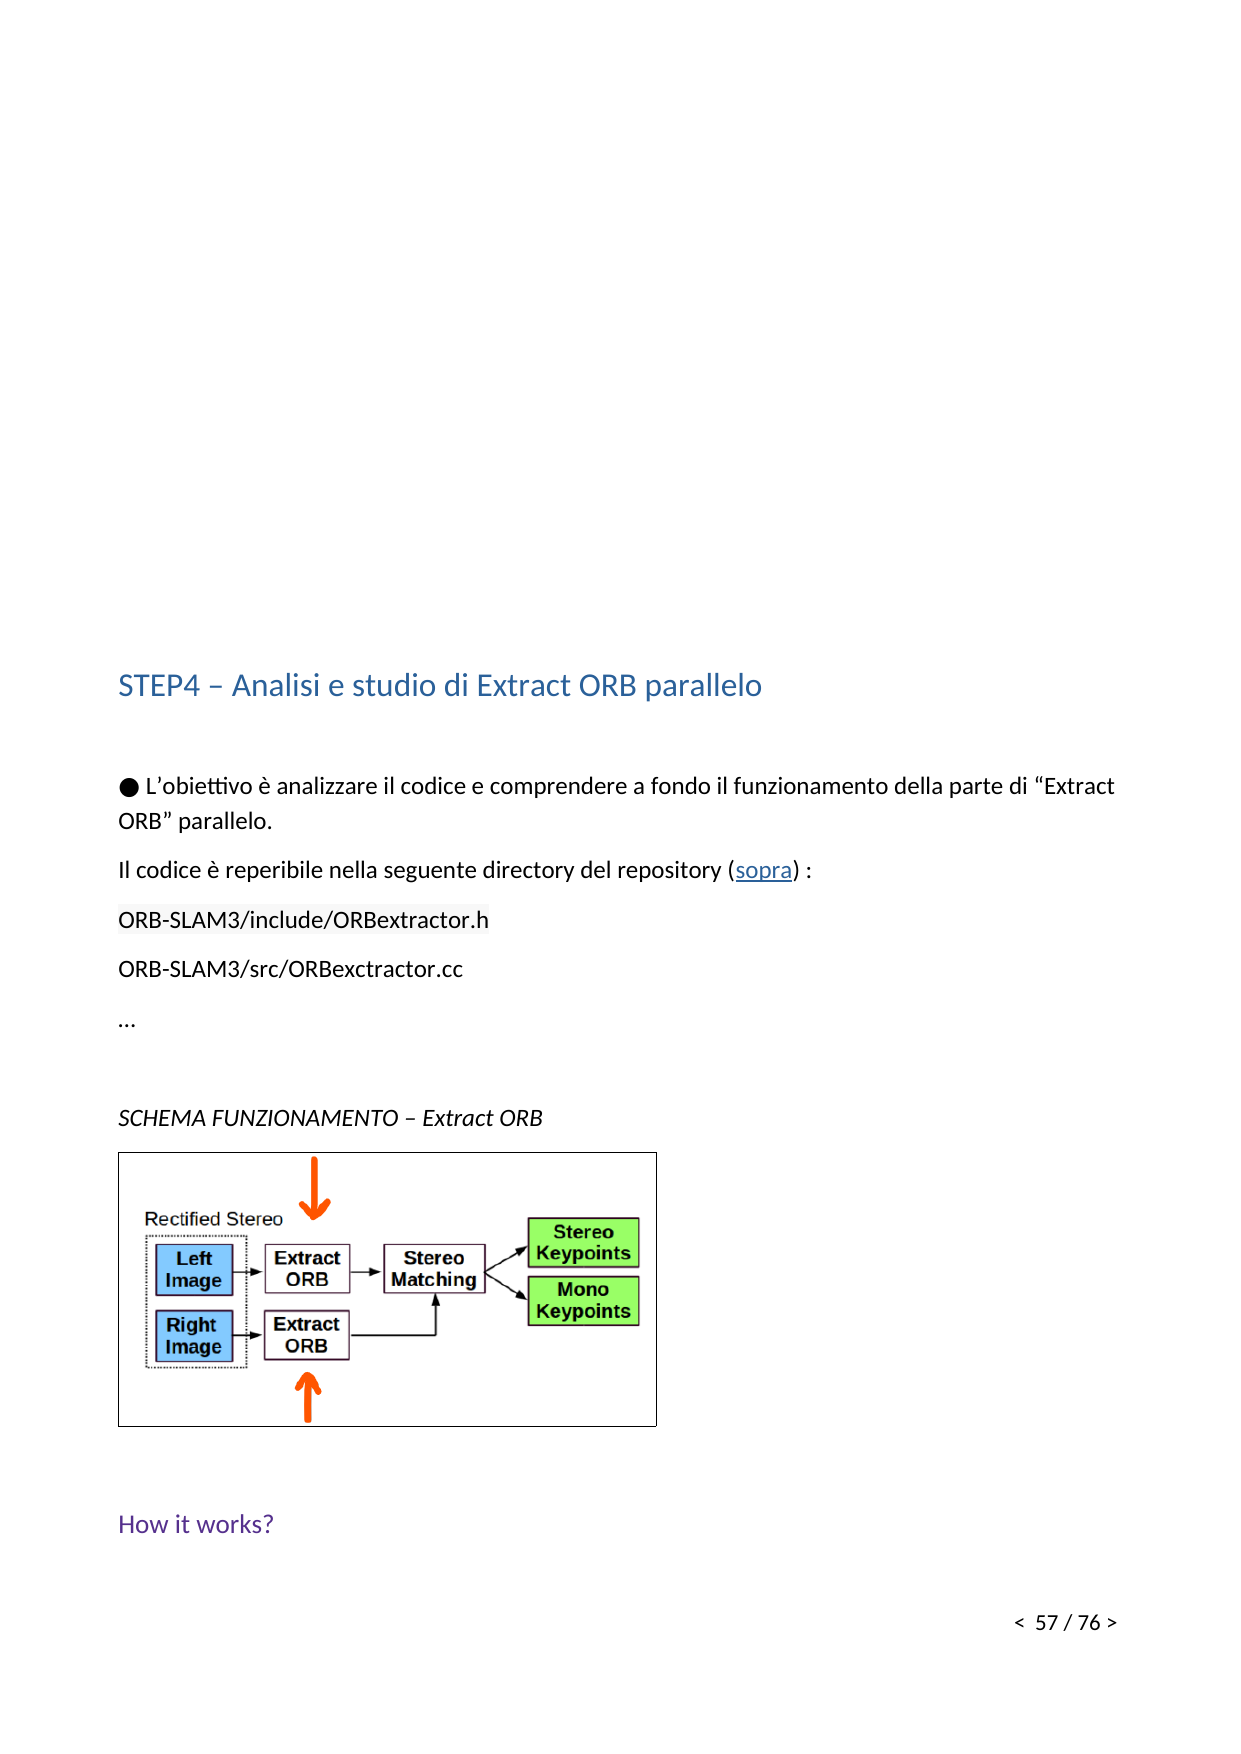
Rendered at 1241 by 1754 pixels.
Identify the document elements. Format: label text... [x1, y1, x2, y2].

subtitle How it works? [118, 1507, 1122, 1540]
text ORB-SLAM3/src/ORBexctractor.cc [118, 954, 1122, 984]
text Il codice è reperibile nella seguente directory del repository (sopra) : [118, 854, 1122, 885]
picture [121, 1155, 654, 1423]
text ORB-SLAM3/include/ORBextractor.h [118, 904, 1122, 934]
subtitle STEP4 – Analisi e studio di Extract ORB parallelo [118, 664, 1122, 705]
text SCHEMA FUNZIONAMENTO – Extract ORB [118, 1102, 1122, 1133]
text ● L’obiettivo è analizzare il codice e comprendere a fondo il funzionamento della parte di “Extract ORB” parallelo. [118, 770, 1122, 835]
text … [118, 1003, 1122, 1034]
